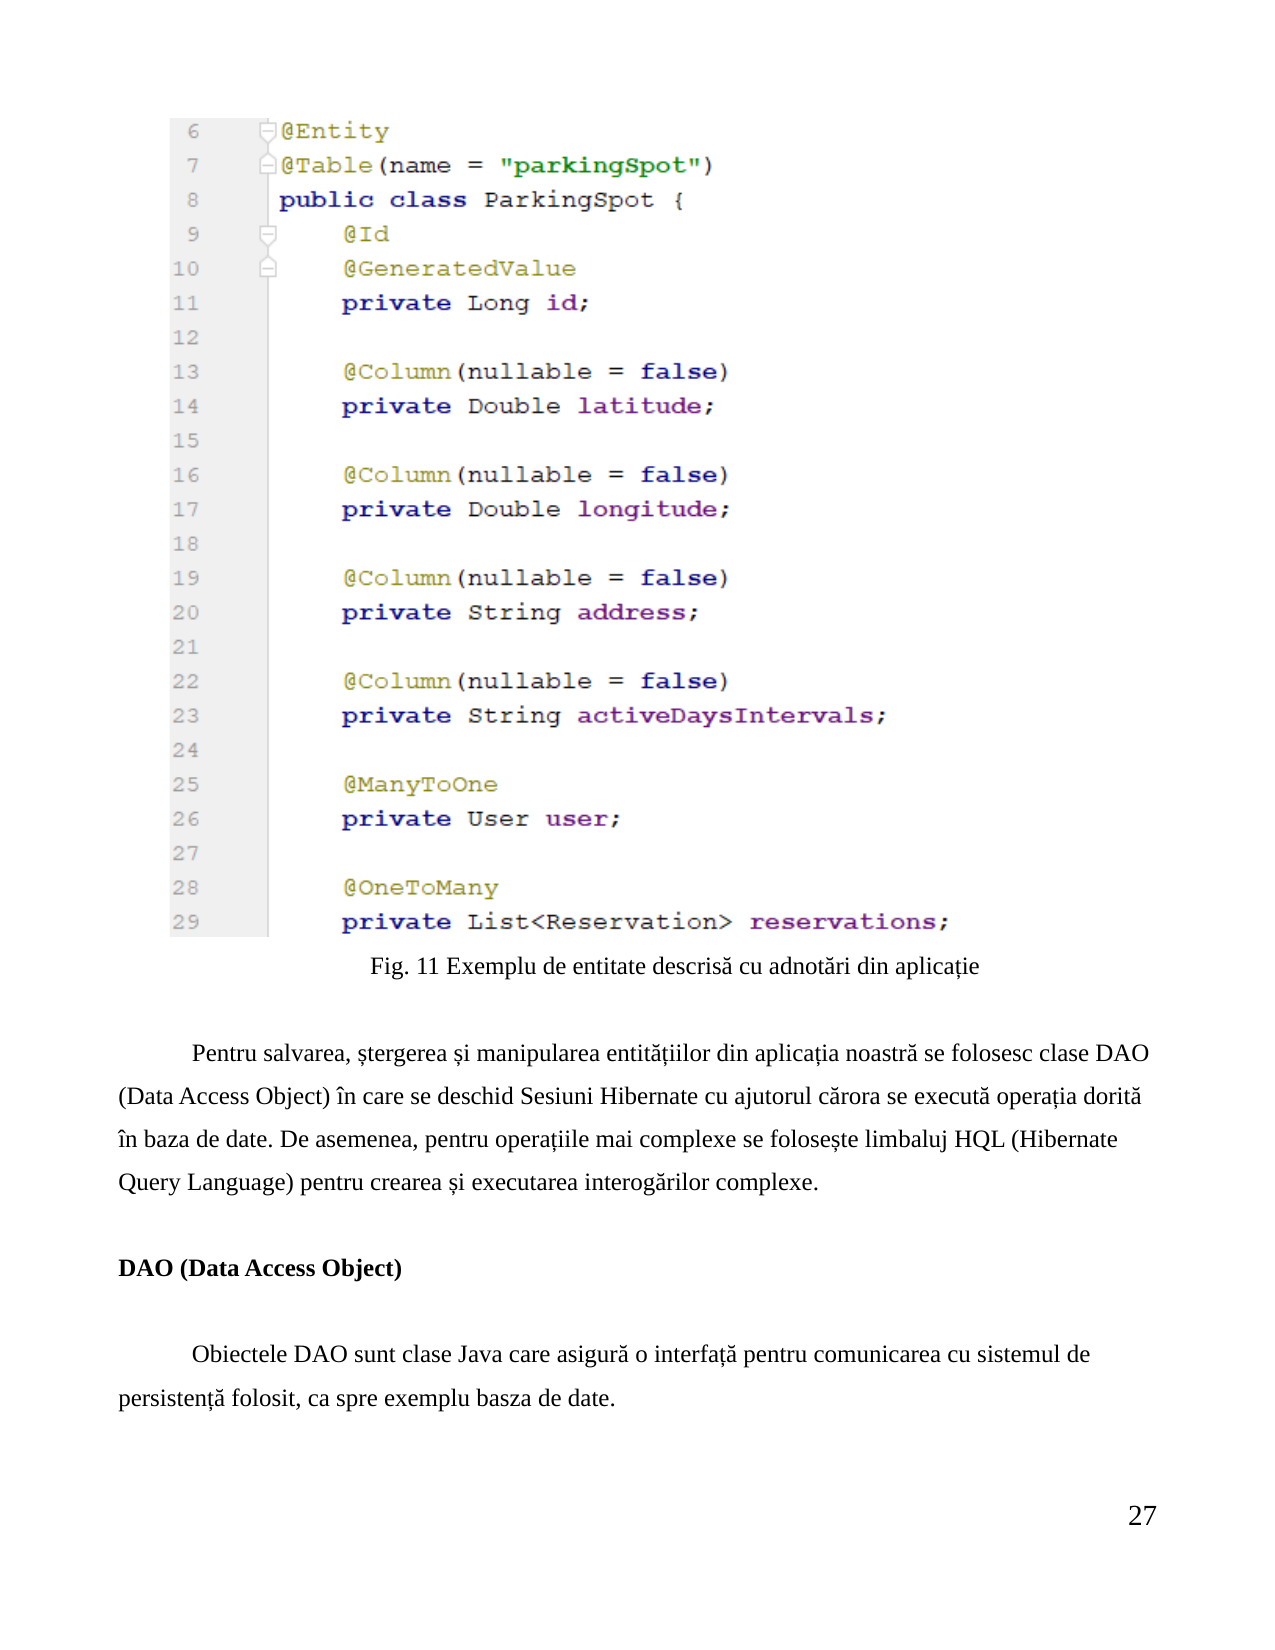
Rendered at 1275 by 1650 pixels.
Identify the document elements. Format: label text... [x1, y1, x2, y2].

list Fig. 11 Exemplu de entitate descrisă cu adnotări din aplicație [156, 937, 1157, 980]
text DAO (Data Access Object) [118, 1253, 1157, 1282]
text Obiectele DAO sunt clase Java care asigură o interfață pentru comunicarea cu sistemul de persistență folosit, ca spre exemplu basza de date. [118, 1339, 1157, 1411]
text Pentru salvarea, ștergerea și manipularea entitățiilor din aplicația noastră se folosesc clase DAO (Data Access Object) în care se deschid Sesiuni Hibernate cu ajutorul cărora se execută operația dorită în baza de date. De asemenea, pentru operațiile mai complexe se folosește limbaluj HQL (Hibernate Query Language) pentru crearea și executarea interogărilor complexe. [118, 1038, 1157, 1196]
picture [169, 118, 1106, 937]
